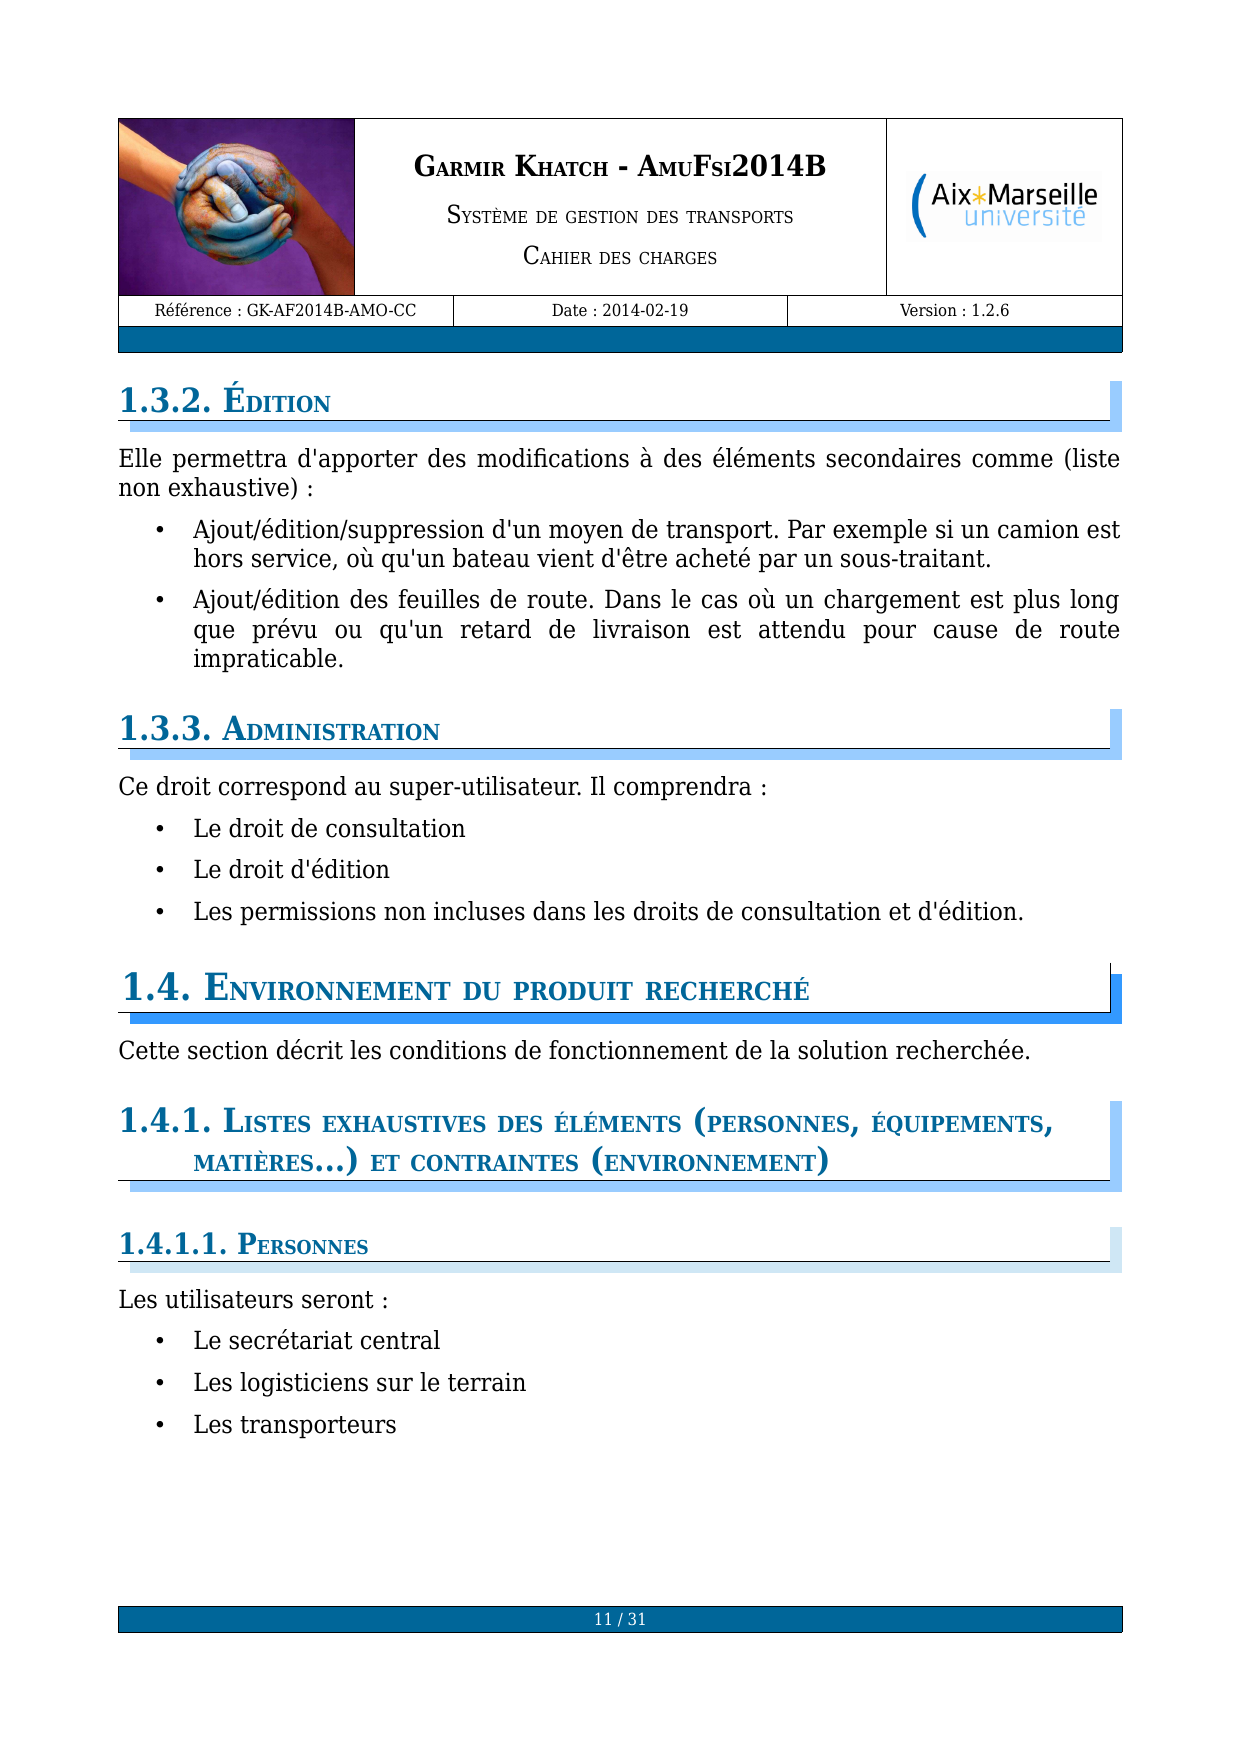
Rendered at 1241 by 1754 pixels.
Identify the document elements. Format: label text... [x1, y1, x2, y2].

list Ajout/édition/suppression d'un moyen de transport. Par exemple si un camion est hors service, où qu'un bateau vient d'être acheté par un sous-traitant. [156, 515, 1122, 573]
list Le droit de consultation [156, 814, 1122, 843]
subtitle Listes exhaustives des éléments (personnes, équipements, matières...) et contraintes (environnement) [118, 1101, 1110, 1180]
subtitle Personnes [118, 1227, 1110, 1261]
picture [887, 126, 1122, 288]
subtitle Environnement du produit recherché [118, 962, 1110, 1012]
list Les logisticiens sur le terrain [156, 1368, 1122, 1397]
list Ajout/édition des feuilles de route. Dans le cas où un chargement est plus long que prévu ou qu'un retard de livraison est attendu pour cause de route impraticable. [156, 586, 1122, 673]
text Elle permettra d'apporter des modifications à des éléments secondaires comme (liste non exhaustive) : [118, 444, 1122, 502]
list Les permissions non incluses dans les droits de consultation et d'édition. [156, 897, 1122, 926]
picture [119, 119, 354, 295]
subtitle Édition [118, 381, 1110, 420]
list Le secrétariat central [156, 1327, 1122, 1356]
list Le droit d'édition [156, 856, 1122, 885]
text Cette section décrit les conditions de fonctionnement de la solution recherchée. [118, 1036, 1122, 1065]
list Les transporteurs [156, 1410, 1122, 1439]
subtitle Administration [118, 709, 1110, 748]
text Les utilisateurs seront : [118, 1285, 1122, 1314]
text Ce droit correspond au super-utilisateur. Il comprendra : [118, 772, 1122, 801]
